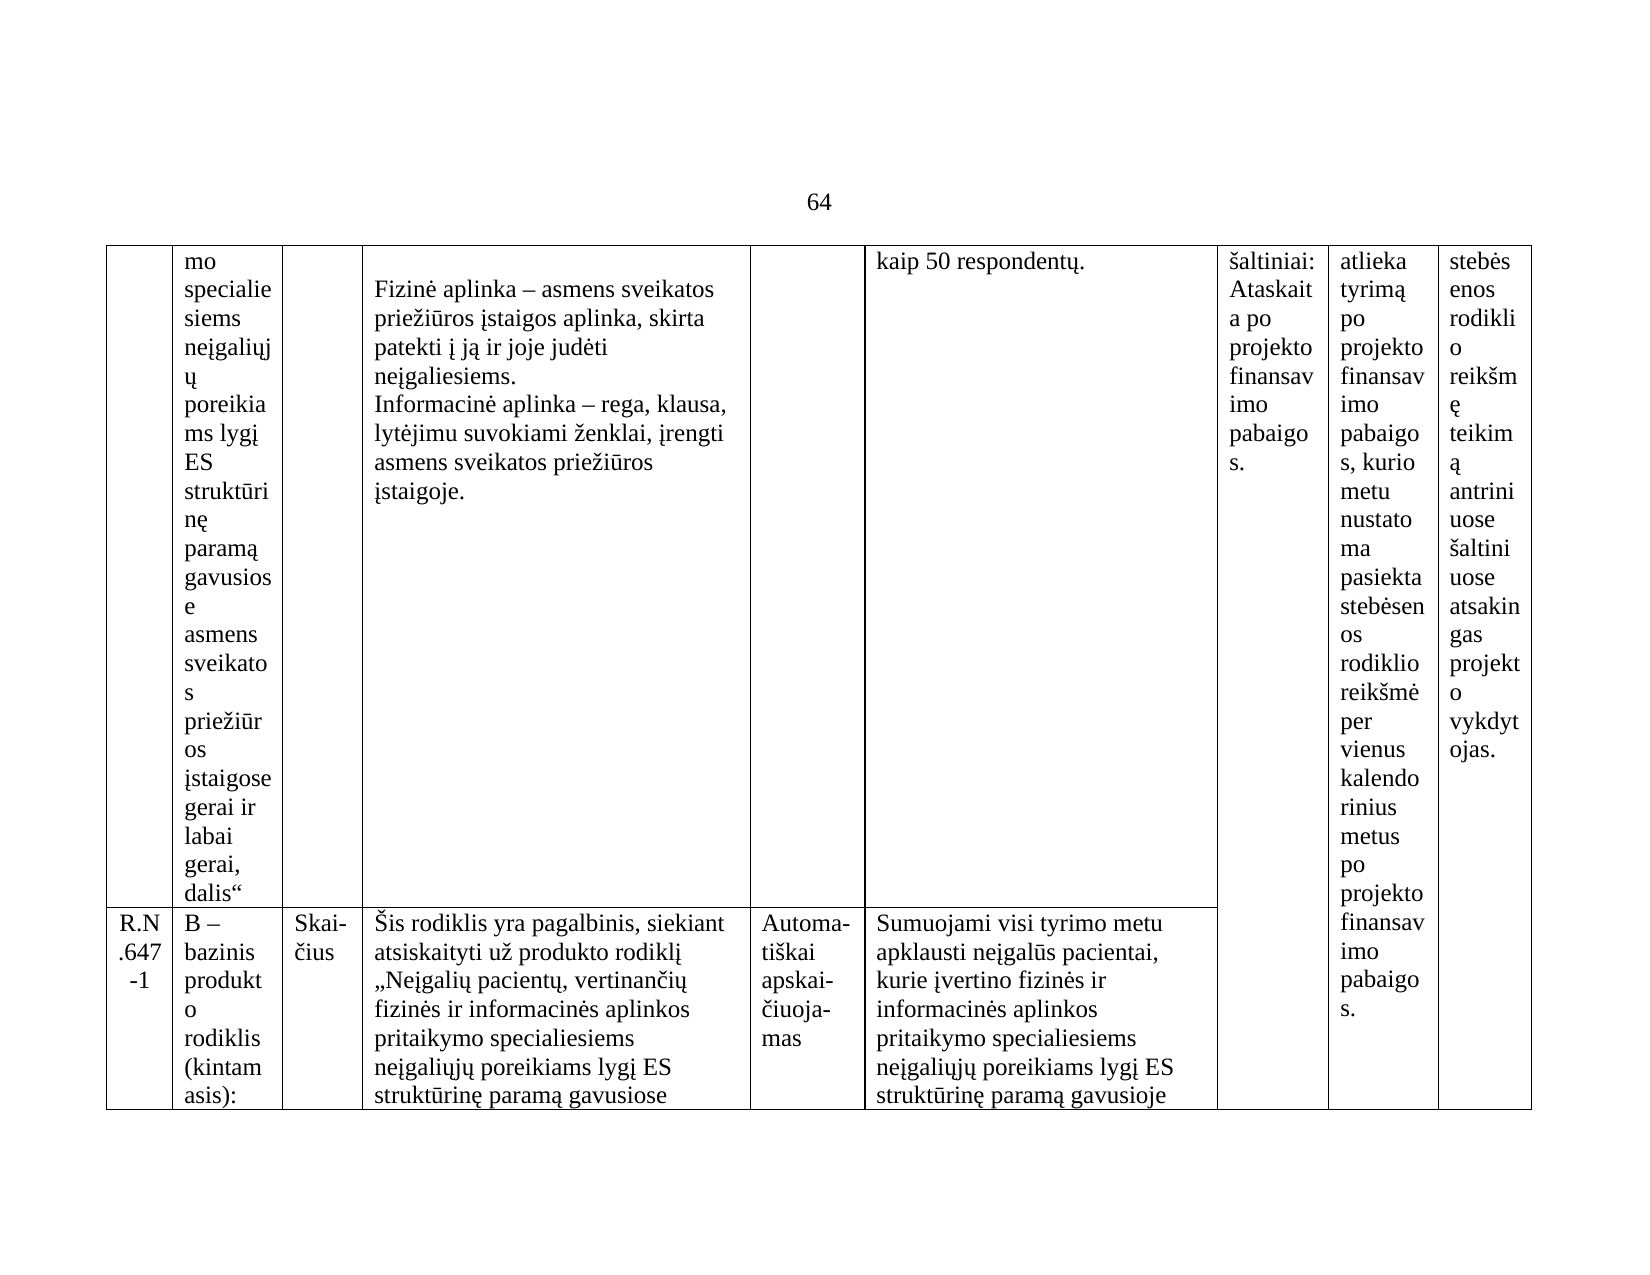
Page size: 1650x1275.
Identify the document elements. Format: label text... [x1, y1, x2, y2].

table_cell Šis rodiklis yra pagalbinis, siekiant atsiskaityti už produkto rodiklį „Neįgalių pacientų, vertinančių fizinės ir informacinės aplinkos pritaikymo specialiesiems neįgaliųjų poreikiams lygį ES struktūrinę paramą gavusiose [363, 908, 750, 1109]
table_cell Fizinė aplinka – asmens sveikatos priežiūros įstaigos aplinka, skirta patekti į ją ir joje judėti neįgaliesiems. Informacinė aplinka – rega, klausa, lytėjimu suvokiami ženklai, įrengti asmens sveikatos priežiūros įstaigoje. [363, 246, 750, 907]
table_cell Skai-čius [283, 908, 362, 1109]
table_cell mo specialiesiems neįgaliųjų poreikiams lygį ES struktūrinę paramą gavusiose asmens sveikatos priežiūros įstaigose gerai ir labai gerai, dalis“ [173, 246, 282, 907]
table_cell kaip 50 respondentų. [866, 246, 1217, 907]
table_cell stebėsenos rodiklio reikšmę teikimą antriniuose šaltiniuose atsakingas projekto vykdytojas. [1439, 246, 1531, 1109]
table_cell šaltiniai: Ataskaita po projekto finansavimo pabaigos. [1218, 246, 1328, 1109]
table_cell Sumuojami visi tyrimo metu apklausti neįgalūs pacientai, kurie įvertino fizinės ir informacinės aplinkos pritaikymo specialiesiems neįgaliųjų poreikiams lygį ES struktūrinę paramą gavusioje [866, 908, 1217, 1109]
table_cell Automa-tiškai apskai-čiuoja-mas [751, 908, 864, 1109]
table_cell R.N.647-1 [107, 908, 172, 1109]
table_cell B – bazinis produkto rodiklis (kintamasis): [173, 908, 282, 1109]
table_cell [107, 246, 172, 907]
table_cell [283, 246, 362, 907]
table_cell atlieka tyrimą po projekto finansavimo pabaigos, kurio metu nustatoma pasiekta stebėsenos rodiklio reikšmė per vienus kalendorinius metus po projekto finansavimo pabaigos. [1329, 246, 1438, 1109]
table_cell [751, 246, 864, 907]
